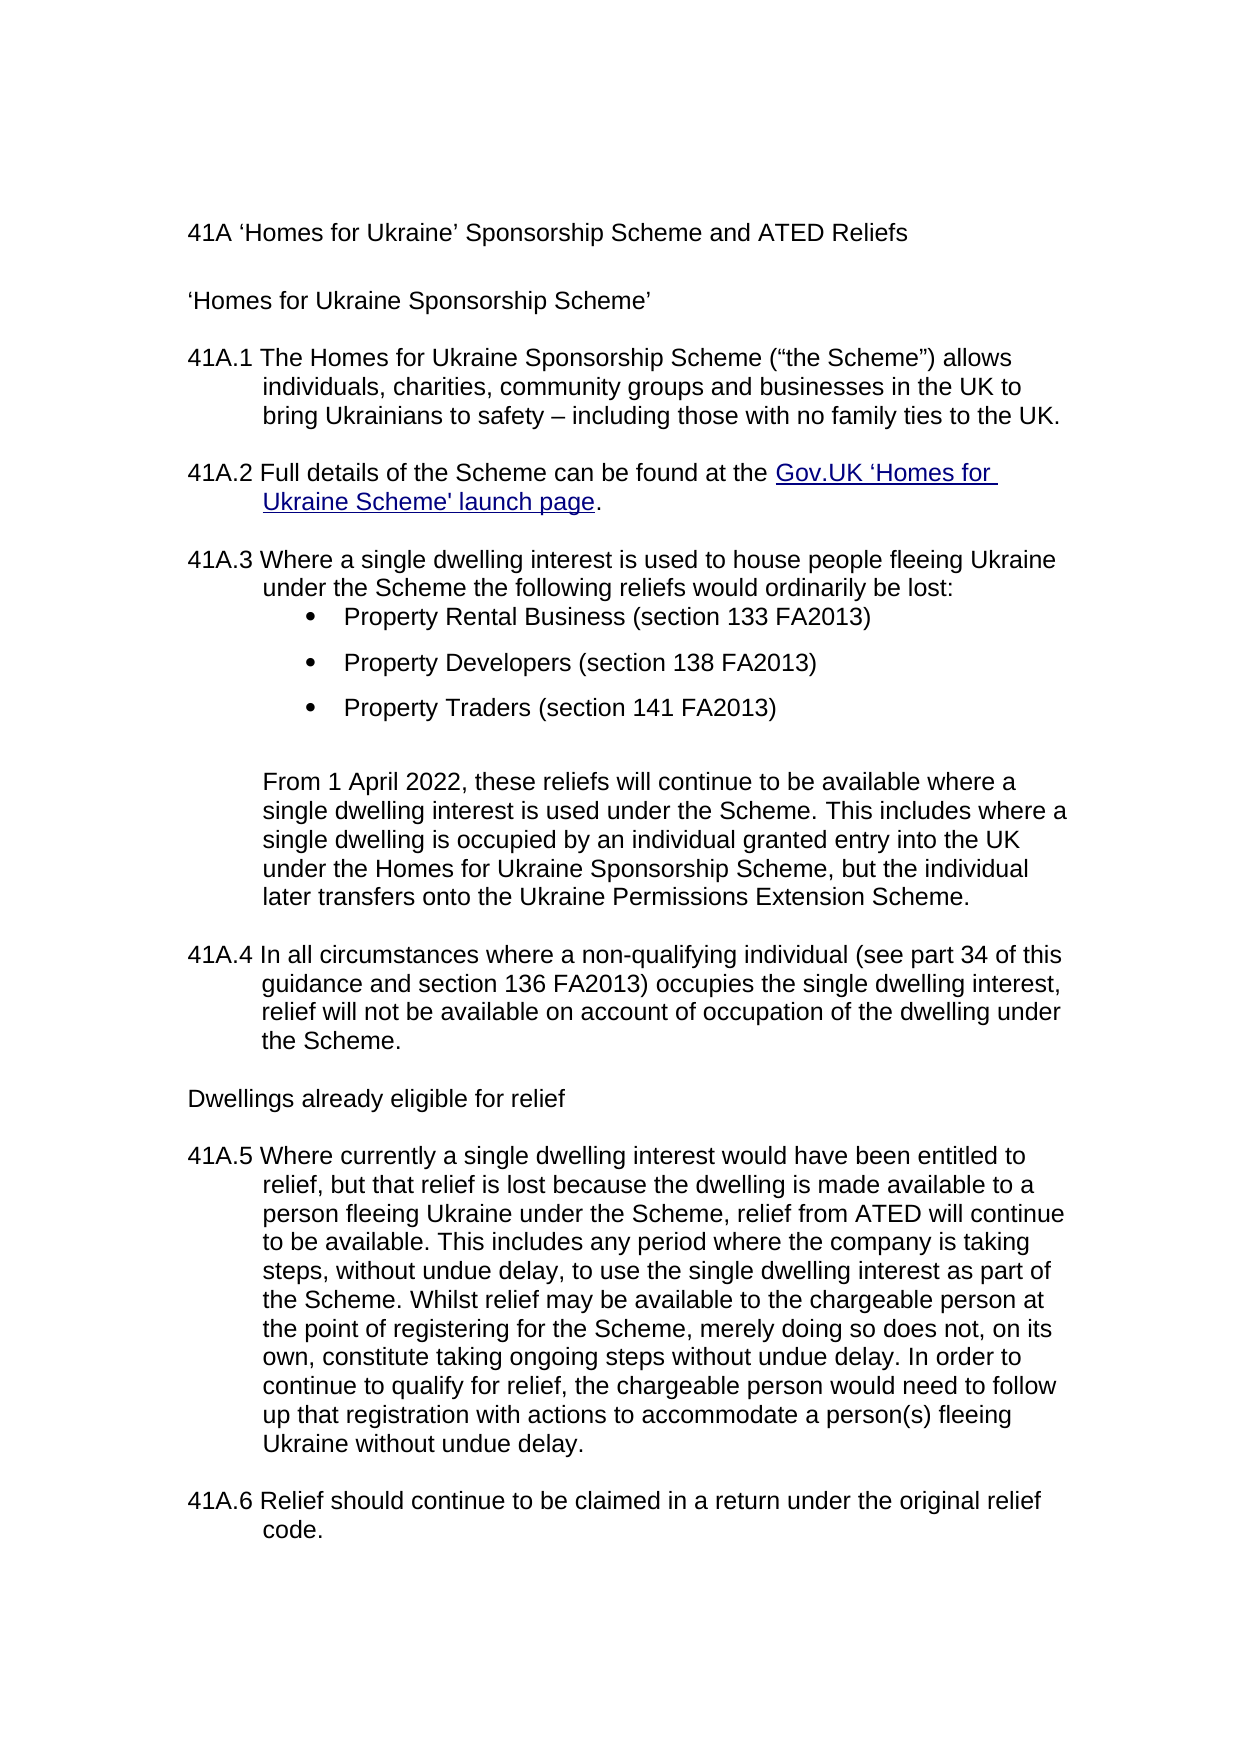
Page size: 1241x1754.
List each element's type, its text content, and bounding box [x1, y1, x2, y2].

text 41A.5 Where currently a single dwelling interest would have been entitled to relief, but that relief is lost because the dwelling is made available to a person fleeing Ukraine under the Scheme, relief from ATED will continue to be available. This includes any period where the company is taking steps, without undue delay, to use the single dwelling interest as part of the Scheme. Whilst relief may be available to the chargeable person at the point of registering for the Scheme, merely doing so does not, on its own, constitute taking ongoing steps without undue delay. In order to continue to qualify for relief, the chargeable person would need to follow up that registration with actions to accommodate a person(s) fleeing Ukraine without undue delay. [187, 1141, 1069, 1457]
text ‘Homes for Ukraine Sponsorship Scheme’ [187, 286, 1069, 314]
text From 1 April 2022, these reliefs will continue to be available where a single dwelling interest is used under the Scheme. This includes where a single dwelling is occupied by an individual granted entry into the UK under the Homes for Ukraine Sponsorship Scheme, but the individual later transfers onto the Ukraine Permissions Extension Scheme. [262, 767, 1069, 911]
text 41A.3 Where a single dwelling interest is used to house people fleeing Ukraine under the Scheme the following reliefs would ordinarily be lost: [187, 544, 1069, 602]
text 41A.4 In all circumstances where a non-qualifying individual (see part 34 of this guidance and section 136 FA2013) occupies the single dwelling interest, relief will not be available on account of occupation of the dwelling under the Scheme. [187, 940, 1069, 1055]
list Property Rental Business (section 133 FA2013) [306, 602, 1069, 631]
text 41A.1 The Homes for Ukraine Sponsorship Scheme (“the Scheme”) allows individuals, charities, community groups and businesses in the UK to bring Ukrainians to safety – including those with no family ties to the UK. [187, 343, 1069, 429]
text 41A.6 Relief should continue to be claimed in a return under the original relief code. [187, 1486, 1069, 1544]
list Property Traders (section 141 FA2013) [306, 693, 1069, 722]
subtitle 41A ‘Homes for Ukraine’ Sponsorship Scheme and ATED Reliefs [187, 218, 1069, 247]
text Dwellings already eligible for relief [187, 1084, 1069, 1112]
text 41A.2 Full details of the Scheme can be found at the Gov.UK ‘Homes for Ukraine Scheme' launch page. [187, 458, 1069, 516]
list Property Developers (section 138 FA2013) [306, 648, 1069, 676]
